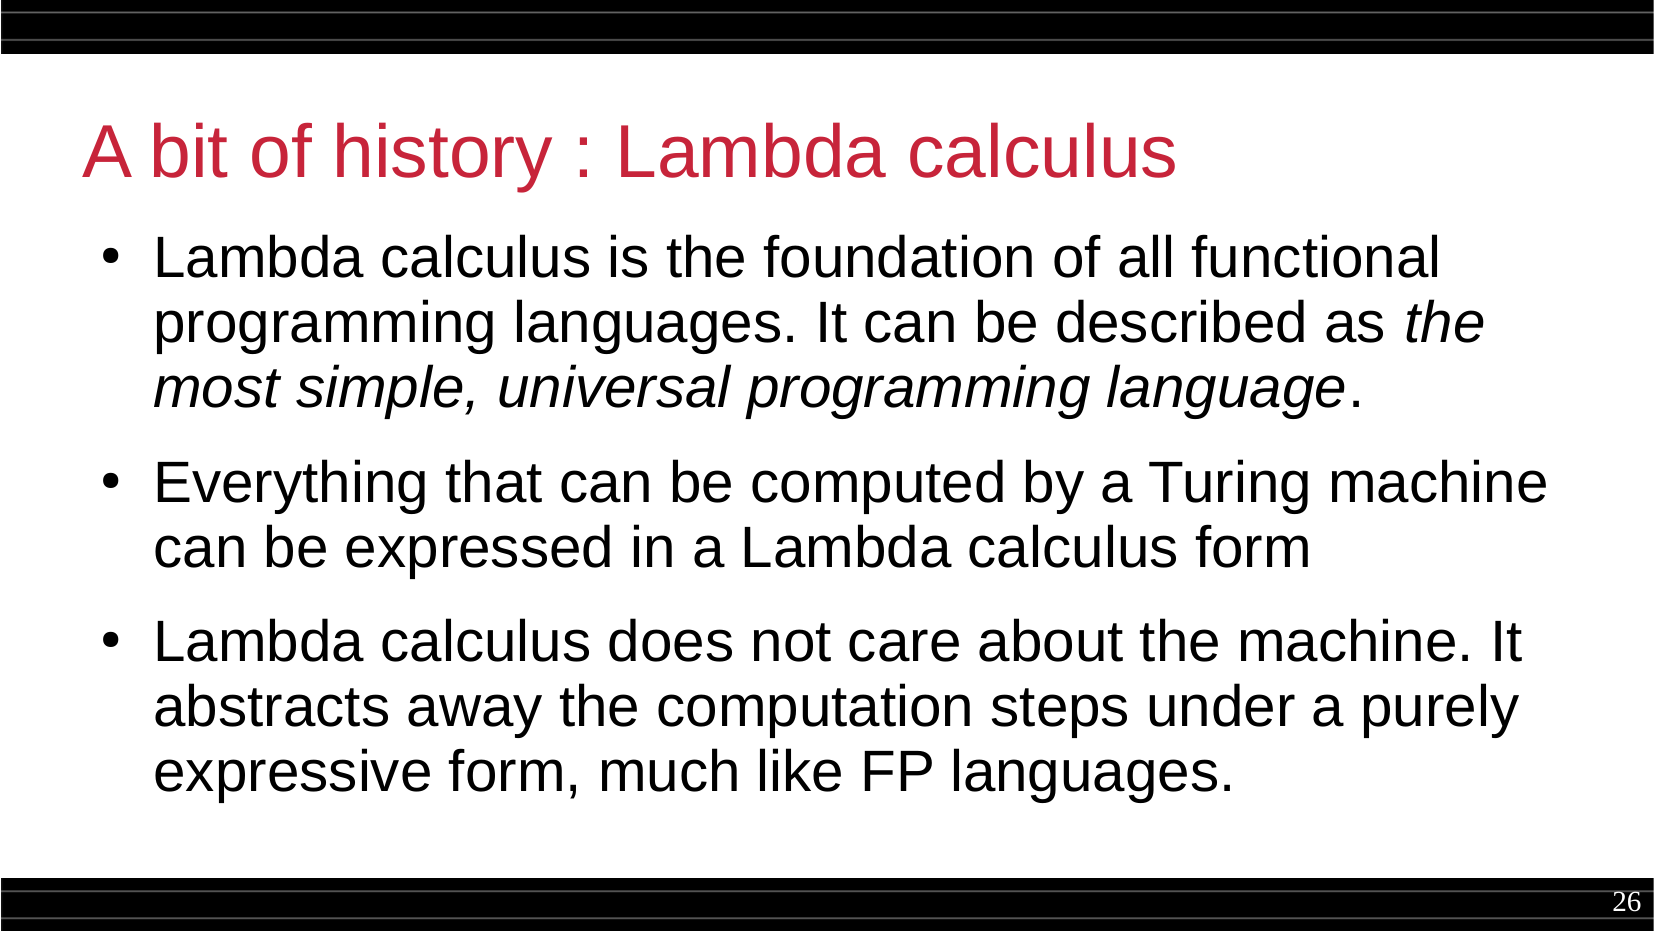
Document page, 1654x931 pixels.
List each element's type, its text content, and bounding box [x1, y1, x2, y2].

title A bit of history : Lambda calculus [82, 92, 1571, 211]
picture [1, 878, 1654, 931]
picture [1, 0, 1654, 54]
list Lambda calculus is the foundation of all functional programming languages. It can be described as the most simple, universal programming language. Everything that can be computed by a Turing machine can be expressed in a Lambda calculus form Lambda calculus does not care about the machine. It abstracts away the computation steps under a purely expressive form, much like FP languages. [82, 225, 1571, 856]
